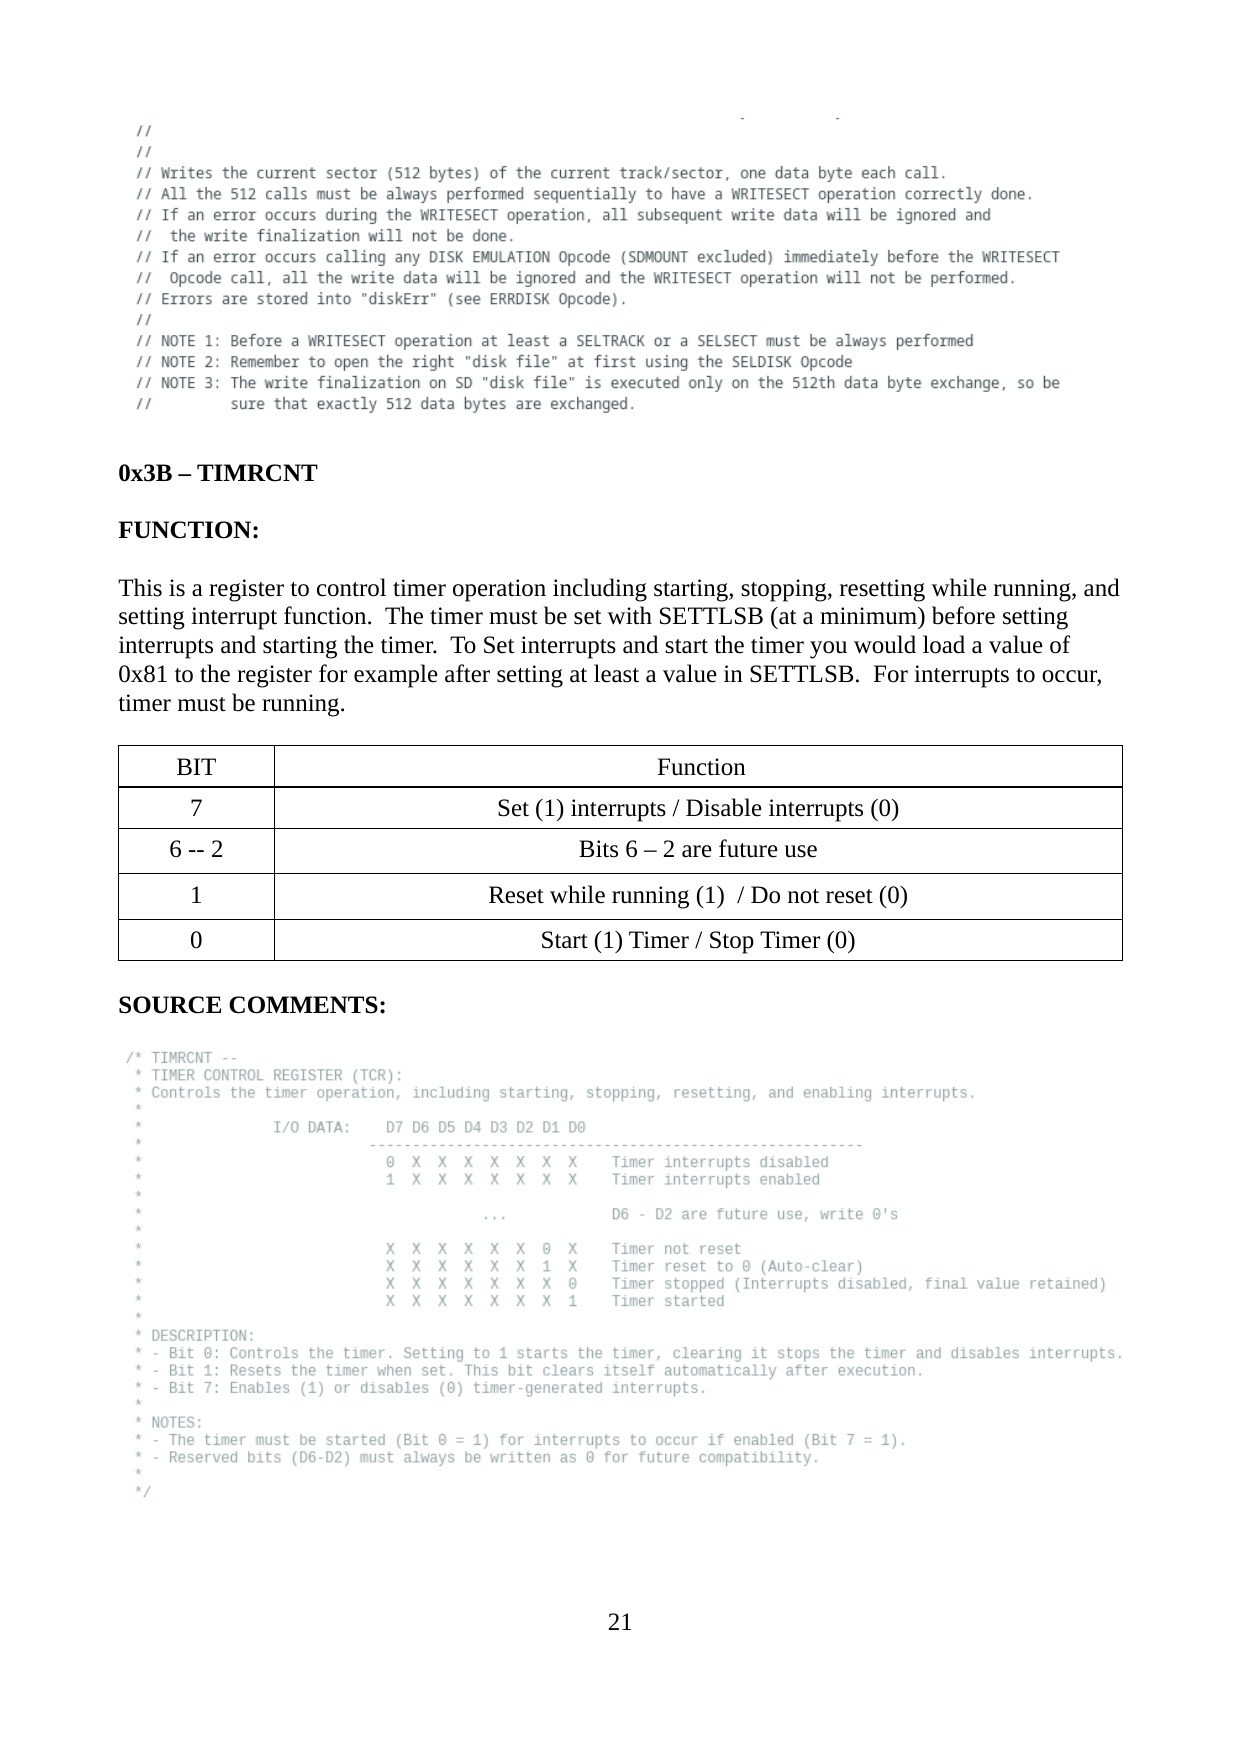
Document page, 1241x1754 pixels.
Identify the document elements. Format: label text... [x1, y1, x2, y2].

picture [118, 1047, 1123, 1501]
text SOURCE COMMENTS: [118, 990, 1122, 1019]
table_cell 0 [119, 920, 274, 960]
text This is a register to control timer operation including starting, stopping, resetting while running, and setting interrupt function. The timer must be set with SETTLSB (at a minimum) before setting interrupts and starting the timer. To Set interrupts and start the timer you would load a value of 0x81 to the register for example after setting at least a value in SETTLSB. For interrupts to occur, timer must be running. [118, 573, 1122, 716]
picture [118, 118, 1123, 429]
table_cell Set (1) interrupts / Disable interrupts (0) [275, 788, 1122, 828]
table_cell Reset while running (1) / Do not reset (0) [275, 874, 1122, 919]
table_cell 1 [119, 874, 274, 919]
text 0x3B – TIMRCNT [118, 458, 1122, 486]
table_header Function [275, 746, 1122, 786]
text FUNCTION: [118, 515, 1122, 544]
table_header BIT [119, 746, 274, 786]
table_cell 7 [119, 788, 274, 828]
table_cell Bits 6 – 2 are future use [275, 829, 1122, 873]
table_cell Start (1) Timer / Stop Timer (0) [275, 920, 1122, 960]
table_cell 6 -- 2 [119, 829, 274, 873]
